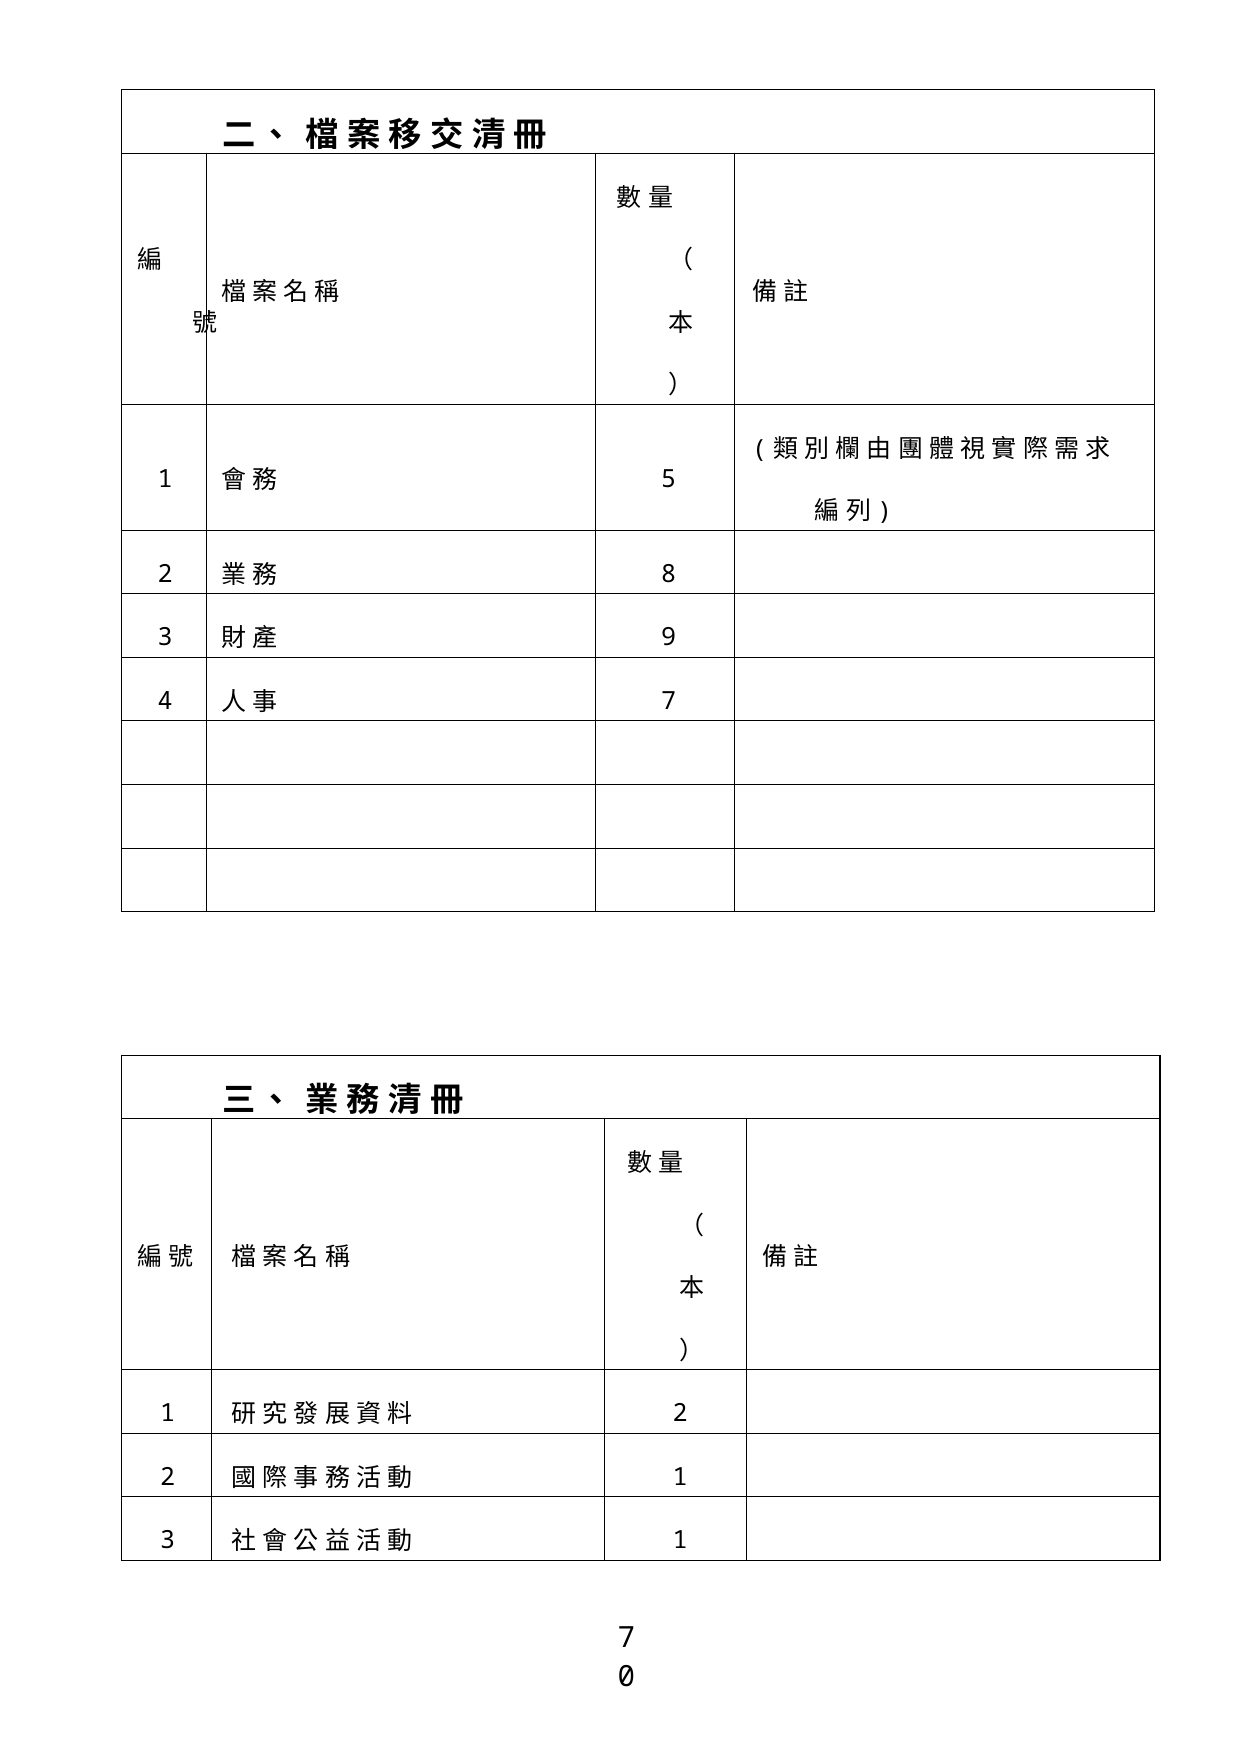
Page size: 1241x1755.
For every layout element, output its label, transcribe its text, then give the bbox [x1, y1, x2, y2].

table_cell 3 [122, 594, 206, 657]
table_cell 研究發展資料 [212, 1370, 604, 1433]
table_cell 2 [122, 531, 206, 593]
table_cell 1 [605, 1434, 746, 1496]
table_cell 7 [596, 658, 734, 720]
table_cell [122, 785, 206, 847]
table_cell 社會公益活動 [212, 1497, 604, 1560]
table_cell [207, 721, 595, 784]
table_cell 2 [122, 1434, 211, 1496]
table_cell [735, 658, 1154, 720]
table_cell [596, 849, 734, 911]
table_cell 業務 [207, 531, 595, 593]
table_cell [747, 1497, 1159, 1560]
table_cell [207, 849, 595, 911]
table_cell 2 [605, 1370, 746, 1433]
table_cell 1 [122, 1370, 211, 1433]
table_cell [747, 1434, 1159, 1496]
table_cell 人事 [207, 658, 595, 720]
table_cell 國際事務活動 [212, 1434, 604, 1496]
table_cell 3 [122, 1497, 211, 1560]
table_cell 數量（本） [596, 154, 734, 404]
table_cell [122, 849, 206, 911]
table_cell [735, 849, 1154, 911]
table_cell 數量（本） [605, 1119, 746, 1369]
table_cell 財產 [207, 594, 595, 657]
table_cell [735, 531, 1154, 593]
table_cell [747, 1370, 1159, 1433]
table_cell [596, 785, 734, 847]
table_cell 備註 [747, 1119, 1159, 1369]
table_cell [122, 721, 206, 784]
table_cell [735, 785, 1154, 847]
table_cell 編號 [122, 1119, 211, 1369]
table_header 三、業務清冊 [122, 1056, 1159, 1118]
table_cell 編號 [122, 154, 206, 404]
table_cell [207, 785, 595, 847]
table_cell 檔案名稱 [207, 154, 595, 404]
table_cell 4 [122, 658, 206, 720]
table_cell [735, 721, 1154, 784]
table_cell 9 [596, 594, 734, 657]
table_cell 1 [122, 405, 206, 530]
table_cell 檔案名稱 [212, 1119, 604, 1369]
table_cell (類別欄由團體視實際需求編列) [735, 405, 1154, 530]
table_cell [596, 721, 734, 784]
table_cell [735, 594, 1154, 657]
table_cell 1 [605, 1497, 746, 1560]
table_cell 5 [596, 405, 734, 530]
table_cell 備註 [735, 154, 1154, 404]
table_header 二、檔案移交清冊 [122, 90, 1154, 153]
table_cell 會務 [207, 405, 595, 530]
table_cell 8 [596, 531, 734, 593]
